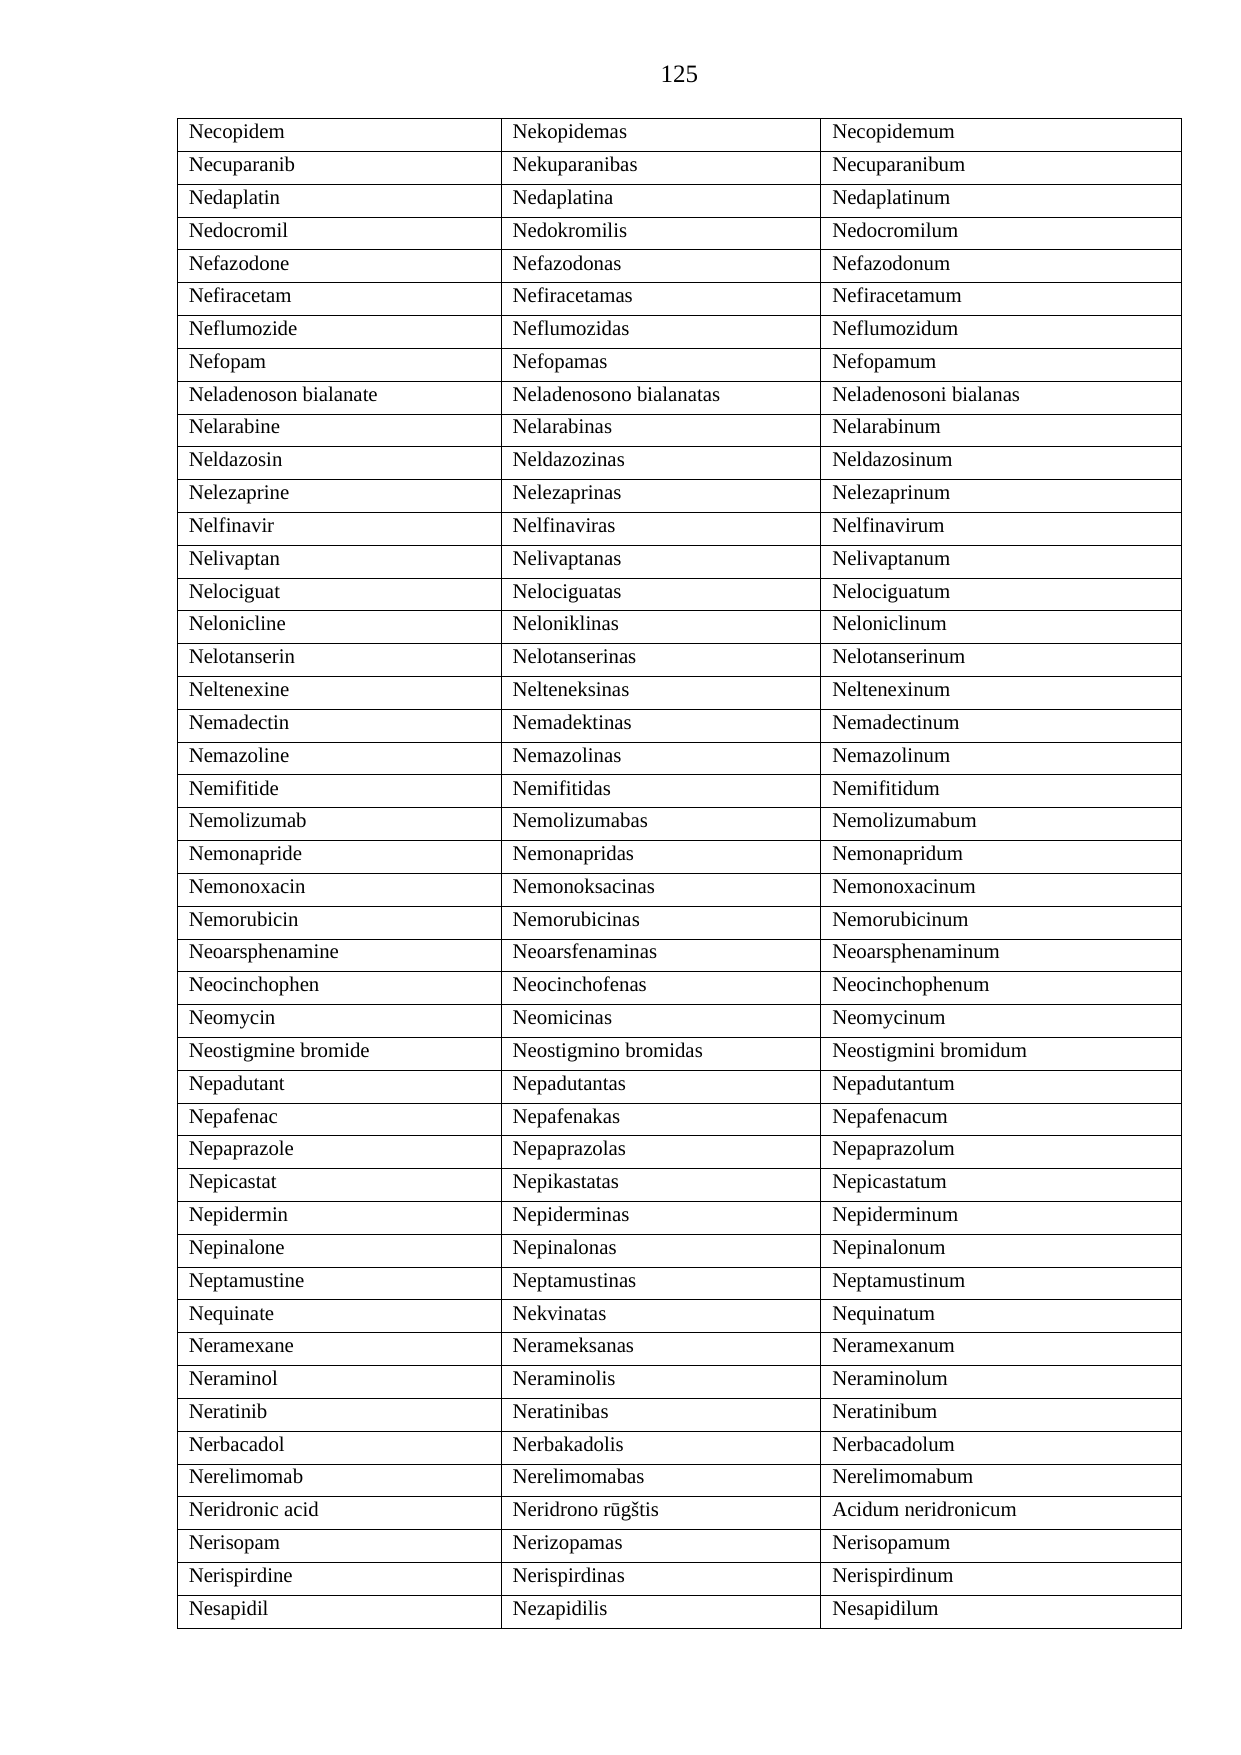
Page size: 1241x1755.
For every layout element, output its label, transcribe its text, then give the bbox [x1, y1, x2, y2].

table_cell Nemifitide [178, 775, 501, 807]
table_cell Nerelimomabas [502, 1465, 820, 1496]
table_cell Necopidemum [821, 119, 1181, 151]
table_cell Nelfinavir [178, 513, 501, 545]
table_cell Acidum neridronicum [821, 1497, 1181, 1529]
table_cell Nelfinaviras [502, 513, 820, 545]
table_cell Neomycinum [821, 1005, 1181, 1037]
table_cell Neloniclinum [821, 611, 1181, 643]
table_cell Neoarsphenamine [178, 940, 501, 971]
table_cell Nemazoline [178, 743, 501, 774]
table_cell Nemazolinum [821, 743, 1181, 774]
table_cell Nerispirdinas [502, 1563, 820, 1595]
table_cell Nemonapridum [821, 841, 1181, 873]
table_cell Neomicinas [502, 1005, 820, 1037]
table_cell Nesapidilum [821, 1596, 1181, 1627]
table_cell Nepicastat [178, 1169, 501, 1201]
table_cell Neflumozide [178, 316, 501, 348]
table_cell Nerelimomab [178, 1465, 501, 1496]
table_cell Neflumozidum [821, 316, 1181, 348]
table_cell Neoarsfenaminas [502, 940, 820, 971]
table_cell Nerbacadol [178, 1432, 501, 1463]
table_cell Neratinib [178, 1399, 501, 1431]
table_cell Nelivaptanas [502, 546, 820, 577]
table_cell Nefiracetamum [821, 283, 1181, 315]
table_cell Nelezaprinas [502, 480, 820, 512]
table_cell Neridrono rūgštis [502, 1497, 820, 1529]
table_cell Neostigmino bromidas [502, 1038, 820, 1070]
table_cell Nemorubicinum [821, 907, 1181, 938]
table_cell Neocinchophenum [821, 972, 1181, 1004]
table_cell Nemorubicinas [502, 907, 820, 938]
table_cell Neratinibas [502, 1399, 820, 1431]
table_cell Nelarabinas [502, 415, 820, 446]
table_cell Nemolizumabum [821, 808, 1181, 840]
table_cell Neloniklinas [502, 611, 820, 643]
table_cell Neldazosinum [821, 447, 1181, 479]
table_cell Neocinchofenas [502, 972, 820, 1004]
table_cell Nelociguatum [821, 579, 1181, 610]
table_cell Neldazosin [178, 447, 501, 479]
table_cell Nefazodonas [502, 250, 820, 282]
table_cell Nepinalonum [821, 1235, 1181, 1267]
table_cell Neostigmini bromidum [821, 1038, 1181, 1070]
table_cell Nepiderminum [821, 1202, 1181, 1234]
table_cell Nerisopam [178, 1530, 501, 1562]
table_cell Nepafenac [178, 1104, 501, 1135]
table_cell Nerisopamum [821, 1530, 1181, 1562]
table_cell Nemonapridas [502, 841, 820, 873]
table_cell Nedaplatin [178, 185, 501, 217]
table_cell Neptamustine [178, 1268, 501, 1299]
table_cell Nerizopamas [502, 1530, 820, 1562]
table_cell Neramexanum [821, 1333, 1181, 1365]
table_cell Nelonicline [178, 611, 501, 643]
table_cell Nemolizumabas [502, 808, 820, 840]
table_cell Nepaprazole [178, 1136, 501, 1168]
table_cell Neridronic acid [178, 1497, 501, 1529]
table_cell Nepaprazolas [502, 1136, 820, 1168]
table_cell Nepidermin [178, 1202, 501, 1234]
table_cell Nerbakadolis [502, 1432, 820, 1463]
table_cell Nesapidil [178, 1596, 501, 1627]
table_cell Nemorubicin [178, 907, 501, 938]
table_cell Nekvinatas [502, 1300, 820, 1332]
table_cell Nefazodone [178, 250, 501, 282]
table_cell Nelivaptan [178, 546, 501, 577]
table_cell Neraminolum [821, 1366, 1181, 1398]
table_cell Neramexane [178, 1333, 501, 1365]
table_cell Nepaprazolum [821, 1136, 1181, 1168]
table_cell Nedocromilum [821, 218, 1181, 249]
table_cell Nequinate [178, 1300, 501, 1332]
table_cell Nemazolinas [502, 743, 820, 774]
table_cell Nepinalonas [502, 1235, 820, 1267]
table_cell Nelotanserinas [502, 644, 820, 676]
table_cell Nepadutant [178, 1071, 501, 1102]
table_cell Nemadectinum [821, 710, 1181, 742]
table_cell Neostigmine bromide [178, 1038, 501, 1070]
table_cell Nemonoksacinas [502, 874, 820, 906]
table_cell Nelociguat [178, 579, 501, 610]
table_cell Nepicastatum [821, 1169, 1181, 1201]
table_cell Nedokromilis [502, 218, 820, 249]
table_cell Necuparanib [178, 152, 501, 184]
table_cell Nezapidilis [502, 1596, 820, 1627]
table_cell Nepikastatas [502, 1169, 820, 1201]
table_cell Nemolizumab [178, 808, 501, 840]
table_cell Nemadektinas [502, 710, 820, 742]
table_cell Neraminol [178, 1366, 501, 1398]
table_cell Neladenosoni bialanas [821, 382, 1181, 413]
table_cell Nelotanserinum [821, 644, 1181, 676]
table_cell Nepadutantas [502, 1071, 820, 1102]
table_cell Nelotanserin [178, 644, 501, 676]
table_cell Nelociguatas [502, 579, 820, 610]
table_cell Nemonoxacin [178, 874, 501, 906]
table_cell Neladenoson bialanate [178, 382, 501, 413]
table_cell Nerameksanas [502, 1333, 820, 1365]
table_cell Nedaplatina [502, 185, 820, 217]
table_cell Neoarsphenaminum [821, 940, 1181, 971]
table_cell Nepiderminas [502, 1202, 820, 1234]
table_cell Nedocromil [178, 218, 501, 249]
table_cell Nedaplatinum [821, 185, 1181, 217]
table_cell Nerispirdine [178, 1563, 501, 1595]
table_cell Nefopamas [502, 349, 820, 381]
table_cell Nepafenakas [502, 1104, 820, 1135]
table_cell Nequinatum [821, 1300, 1181, 1332]
table_cell Neltenexine [178, 677, 501, 709]
table_cell Nepadutantum [821, 1071, 1181, 1102]
table_cell Neladenosono bialanatas [502, 382, 820, 413]
table_cell Neocinchophen [178, 972, 501, 1004]
table_cell Nerispirdinum [821, 1563, 1181, 1595]
table_cell Nepinalone [178, 1235, 501, 1267]
table_cell Nemadectin [178, 710, 501, 742]
table_cell Nerbacadolum [821, 1432, 1181, 1463]
table_cell Nefopamum [821, 349, 1181, 381]
table_cell Neptamustinas [502, 1268, 820, 1299]
table_cell Nefazodonum [821, 250, 1181, 282]
table_cell Nelarabinum [821, 415, 1181, 446]
table_cell Nelivaptanum [821, 546, 1181, 577]
table_cell Necopidem [178, 119, 501, 151]
table_cell Nemonapride [178, 841, 501, 873]
table_cell Nefiracetamas [502, 283, 820, 315]
table_cell Nefopam [178, 349, 501, 381]
table_cell Neraminolis [502, 1366, 820, 1398]
table_cell Nekuparanibas [502, 152, 820, 184]
table_cell Nelezaprine [178, 480, 501, 512]
table_cell Neomycin [178, 1005, 501, 1037]
table_cell Nelteneksinas [502, 677, 820, 709]
table_cell Nemonoxacinum [821, 874, 1181, 906]
table_cell Necuparanibum [821, 152, 1181, 184]
table_cell Neldazozinas [502, 447, 820, 479]
table_cell Nemifitidas [502, 775, 820, 807]
table_cell Nerelimomabum [821, 1465, 1181, 1496]
table_cell Neptamustinum [821, 1268, 1181, 1299]
table_cell Neflumozidas [502, 316, 820, 348]
table_cell Nelarabine [178, 415, 501, 446]
table_cell Nelezaprinum [821, 480, 1181, 512]
table_cell Nelfinavirum [821, 513, 1181, 545]
table_cell Neltenexinum [821, 677, 1181, 709]
table_cell Nemifitidum [821, 775, 1181, 807]
table_cell Nepafenacum [821, 1104, 1181, 1135]
table_cell Neratinibum [821, 1399, 1181, 1431]
table_cell Nefiracetam [178, 283, 501, 315]
table_cell Nekopidemas [502, 119, 820, 151]
